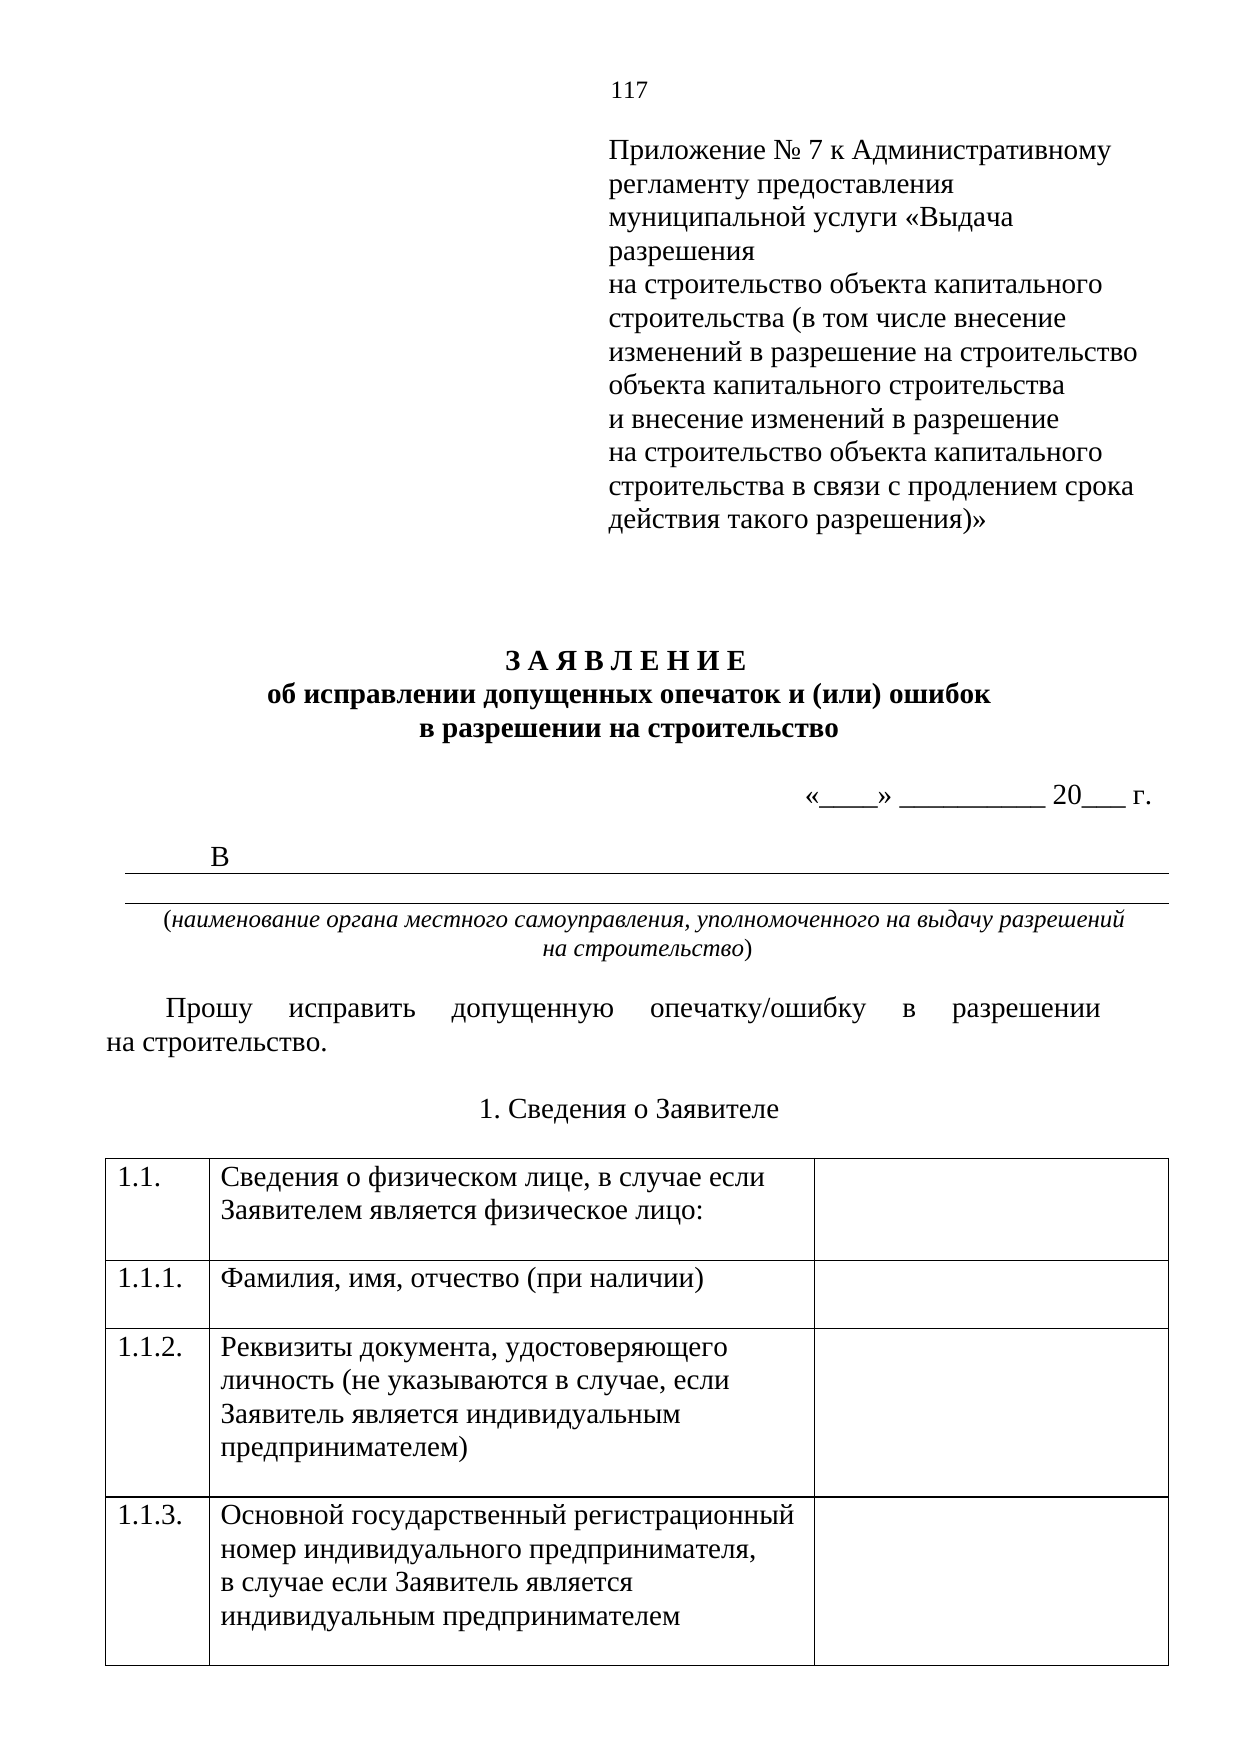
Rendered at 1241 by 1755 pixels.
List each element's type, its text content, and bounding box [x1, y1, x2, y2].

table_cell 1.1.3. [106, 1498, 209, 1665]
table_cell Фамилия, имя, отчество (при наличии) [210, 1261, 814, 1328]
text Прошу исправить допущенную опечатку/ошибку в разрешении на строительство. [106, 990, 1137, 1057]
table_header Сведения о физическом лице, в случае если Заявителем является физическое лицо: [210, 1159, 814, 1259]
table_cell Реквизиты документа, удостоверяющего личность (не указываются в случае, если Заявитель является индивидуальным предпринимателем) [210, 1329, 814, 1496]
text 1. Сведения о Заявителе [106, 1091, 1152, 1124]
table_cell 1.1.2. [106, 1329, 209, 1496]
table_cell (наименование органа местного самоуправления, уполномоченного на выдачу разрешений на строительство) [125, 904, 1169, 990]
text об исправлении допущенных опечаток и (или) ошибок в разрешении на строительство [106, 677, 1152, 744]
text З А Я В Л Е Н И Е [106, 643, 1152, 677]
table_header В [125, 840, 1169, 873]
table_header 1.1. [106, 1159, 209, 1259]
table_cell [815, 1329, 1168, 1496]
table_cell [815, 1498, 1168, 1665]
table_cell [125, 874, 1169, 903]
table_cell Основной государственный регистрационный номер индивидуального предпринимателя, в случае если Заявитель является индивидуальным предпринимателем [210, 1498, 814, 1665]
text «____» __________ 20___ г. [106, 777, 1152, 811]
text Приложение № 7 к Административному регламенту предоставления муниципальной услуги «Выдача разрешения на строительство объекта капитального строительства (в том числе внесение изменений в разрешение на строительство объекта капитального строительства и внесение изменений в разрешение на строительство объекта капитального строительства в связи с продлением срока действия такого разрешения)» [608, 132, 1152, 535]
table_header [815, 1159, 1168, 1259]
table_cell 1.1.1. [106, 1261, 209, 1328]
table_cell [815, 1261, 1168, 1328]
